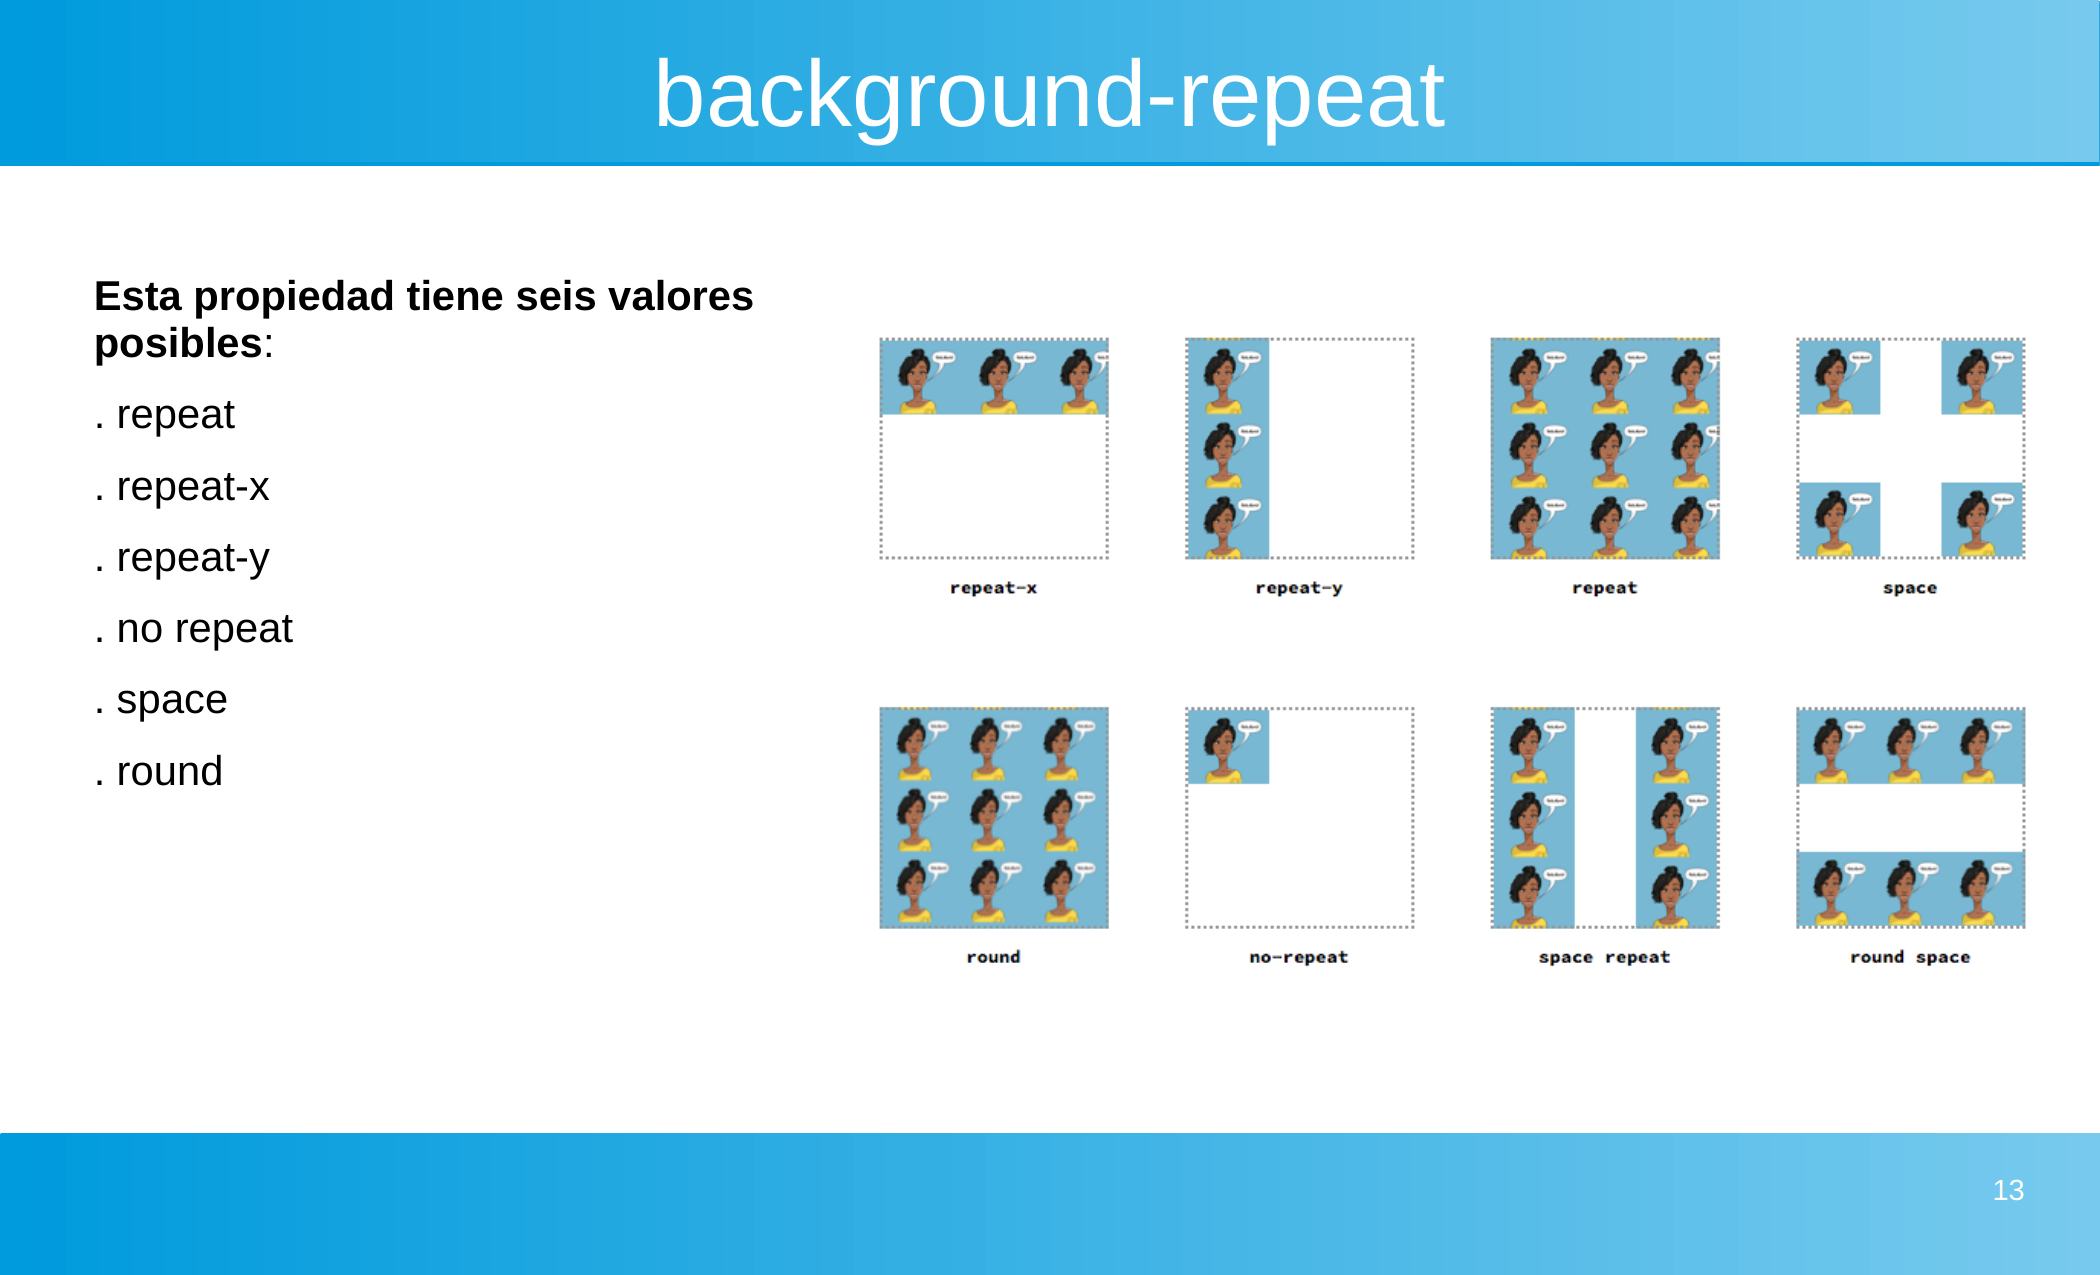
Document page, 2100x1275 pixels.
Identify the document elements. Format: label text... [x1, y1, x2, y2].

picture [831, 236, 2067, 1093]
text_box Esta propiedad tiene seis valores posibles: . repeat . repeat-x . repeat-y . no repeat . space . round [79, 265, 831, 641]
title background-repeat [74, 40, 2025, 148]
